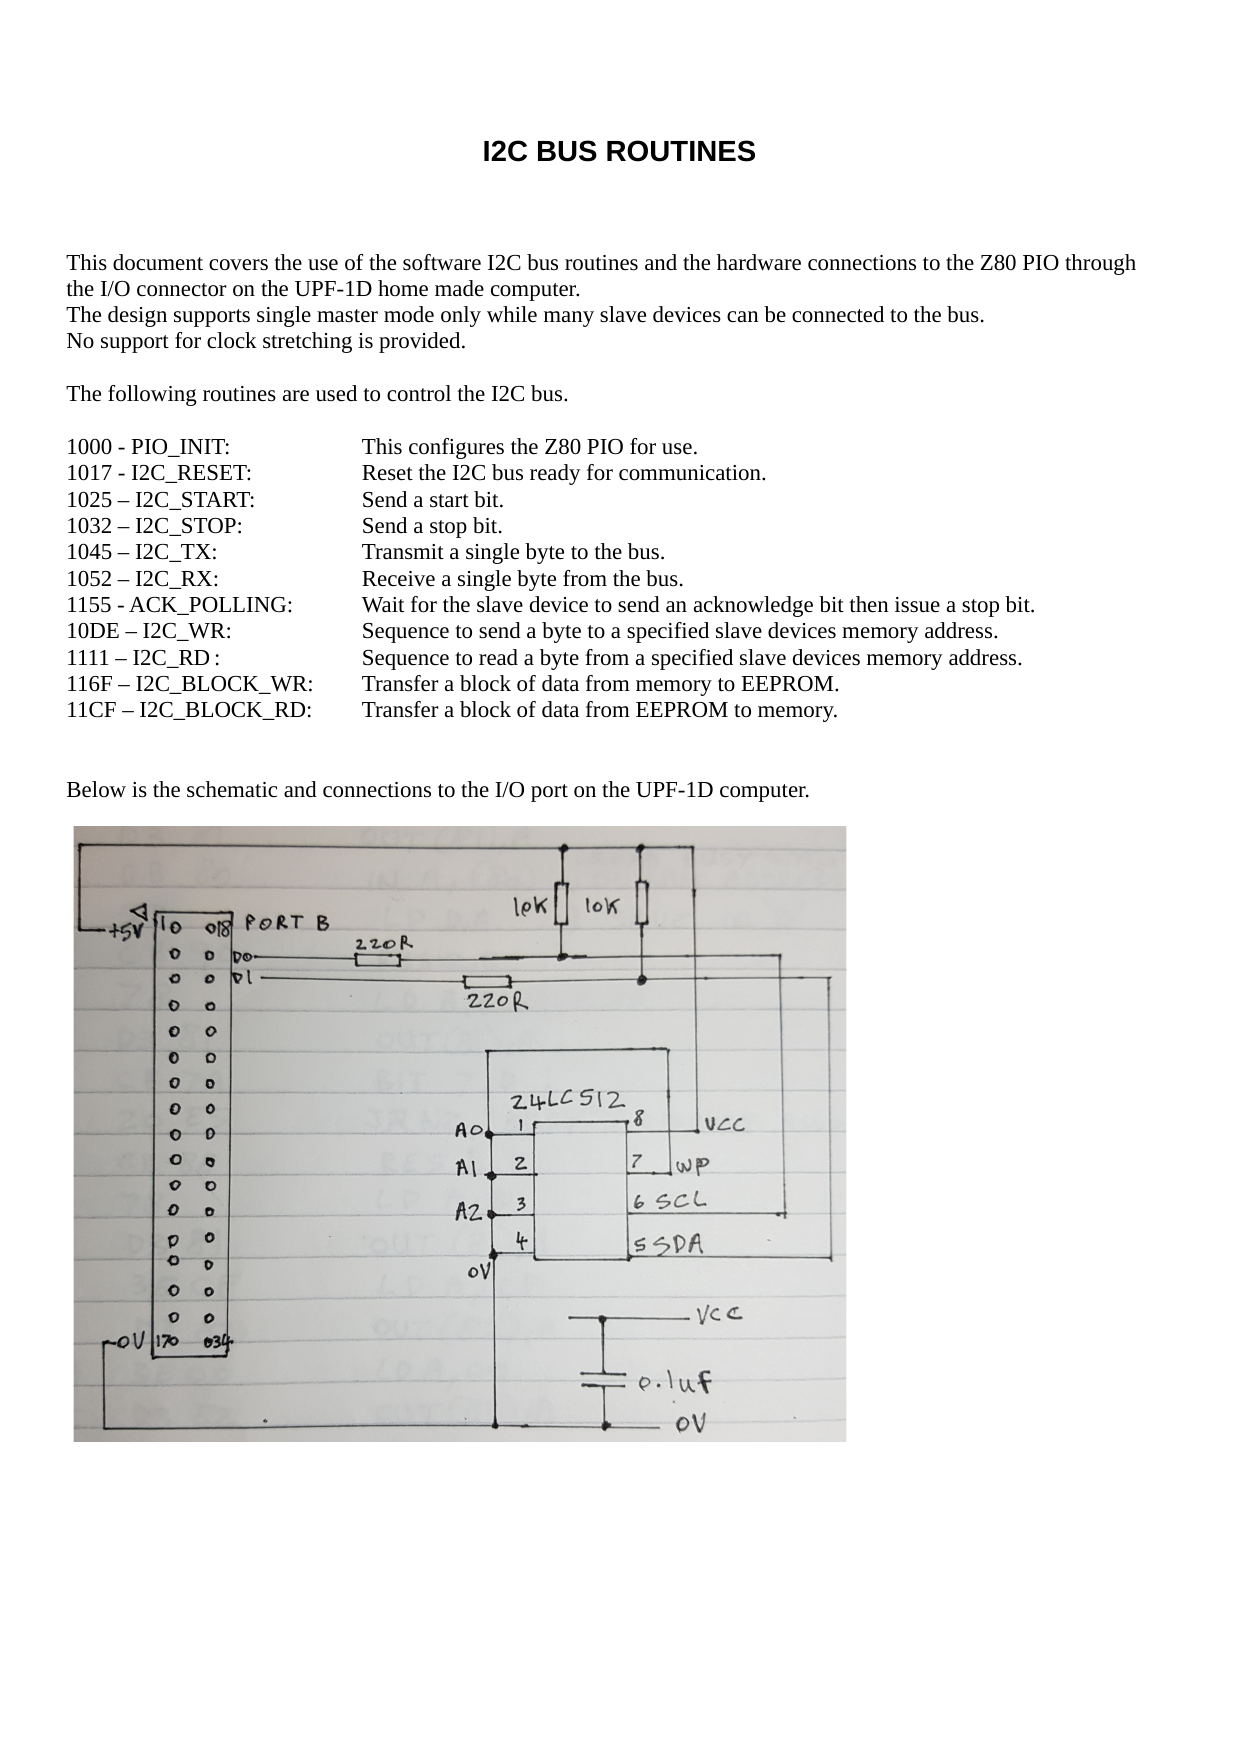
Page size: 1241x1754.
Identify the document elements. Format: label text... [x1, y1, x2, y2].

text The following routines are used to control the I2C bus. [66, 380, 1172, 407]
text The design supports single master mode only while many slave devices can be connected to the bus. [66, 301, 1172, 328]
text 11CF – I2C_BLOCK_RD: Transfer a block of data from EEPROM to memory. [66, 697, 1172, 723]
picture [73, 826, 847, 1442]
text the I/O connector on the UPF-1D home made computer. [66, 275, 1172, 301]
text 1017 - I2C_RESET: Reset the I2C bus ready for communication. [66, 459, 1172, 486]
text No support for clock stretching is provided. [66, 328, 1172, 354]
text 1032 – I2C_STOP: Send a stop bit. [66, 512, 1172, 538]
text 1045 – I2C_TX: Transmit a single byte to the bus. [66, 538, 1172, 565]
text Below is the schematic and connections to the I/O port on the UPF-1D computer. [66, 776, 1172, 802]
text 1155 - ACK_POLLING: Wait for the slave device to send an acknowledge bit then issue a stop bit. [66, 591, 1172, 617]
text 1111 – I2C_RD : Sequence to read a byte from a specified slave devices memory address. [66, 644, 1172, 670]
text 116F – I2C_BLOCK_WR: Transfer a block of data from memory to EEPROM. [66, 670, 1172, 697]
text 1025 – I2C_START: Send a start bit. [66, 486, 1172, 512]
text This document covers the use of the software I2C bus routines and the hardware connections to the Z80 PIO through [66, 248, 1172, 275]
text I2C BUS ROUTINES [66, 133, 1172, 167]
text 1000 - PIO_INIT: This configures the Z80 PIO for use. [66, 433, 1172, 459]
text 1052 – I2C_RX: Receive a single byte from the bus. [66, 565, 1172, 591]
text 10DE – I2C_WR: Sequence to send a byte to a specified slave devices memory address. [66, 617, 1172, 644]
